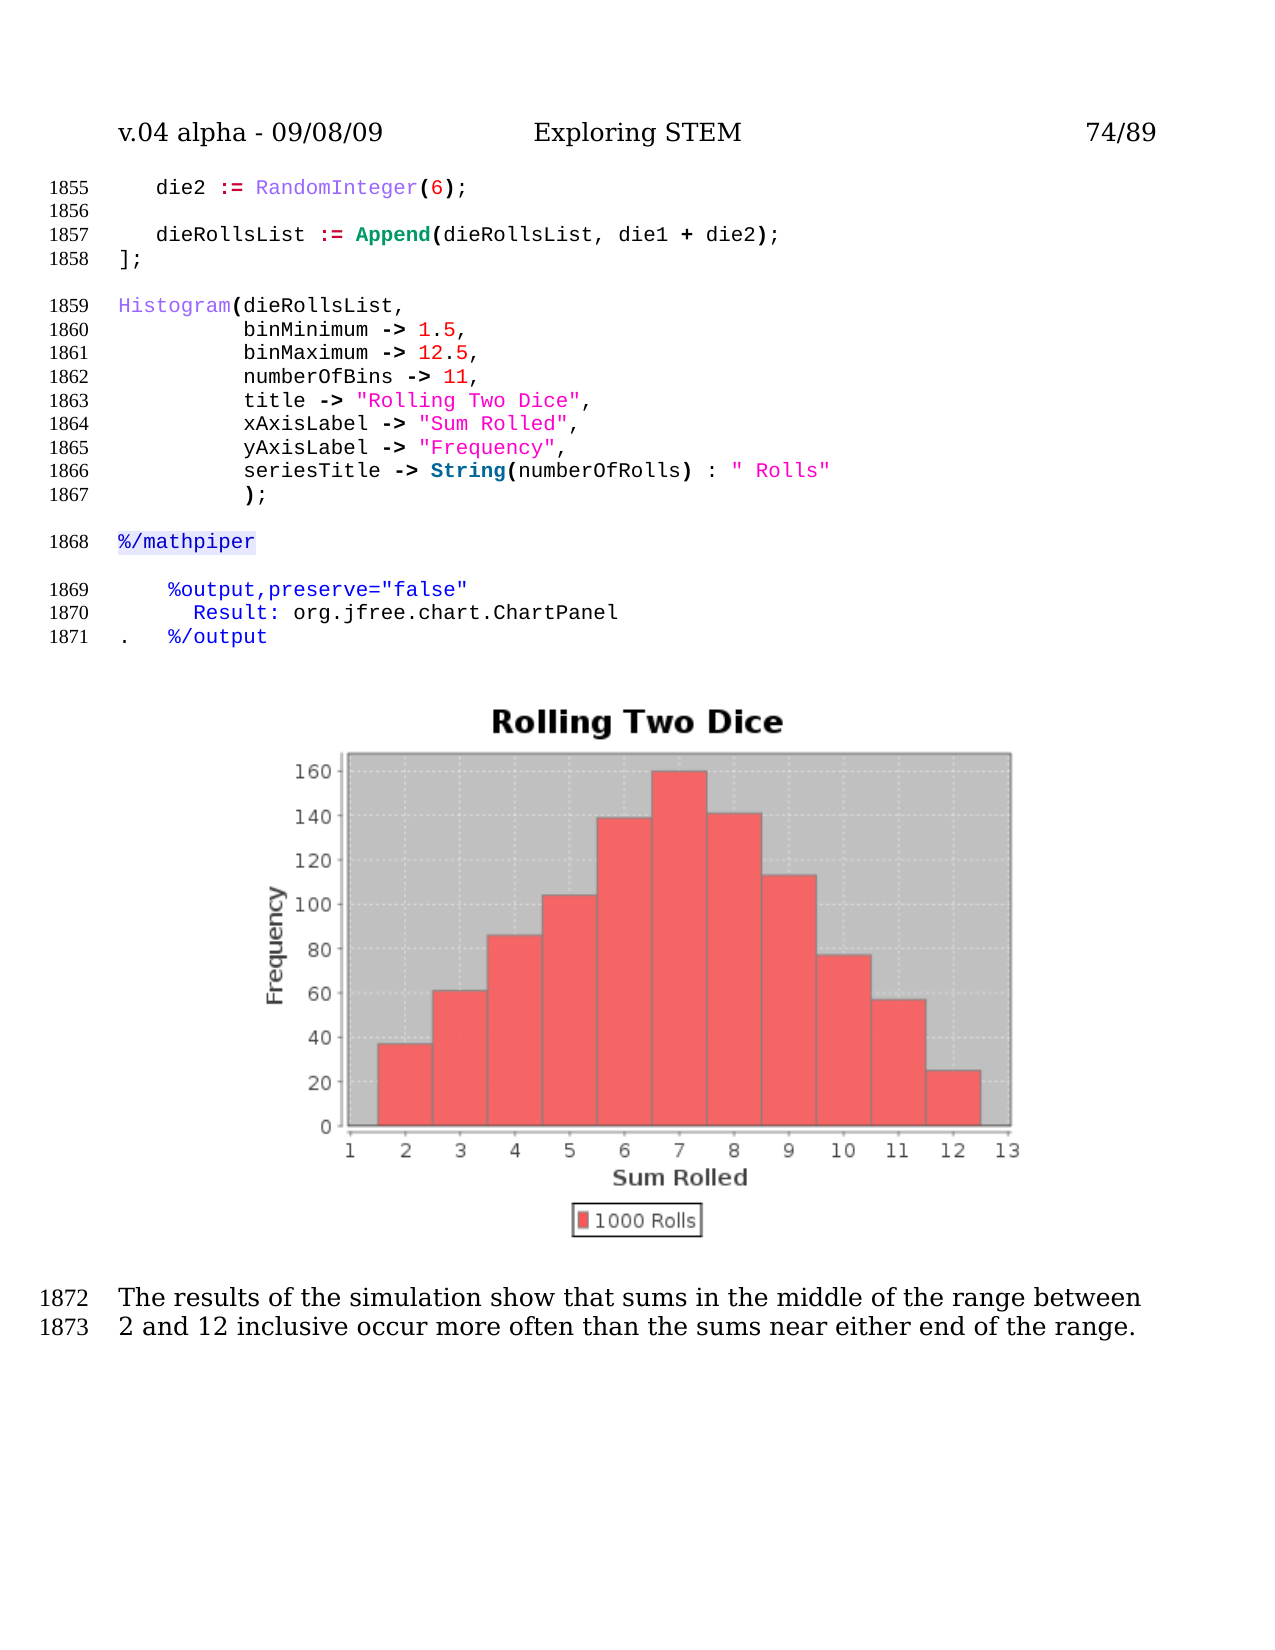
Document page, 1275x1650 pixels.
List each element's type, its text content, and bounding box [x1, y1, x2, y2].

picture [245, 702, 1030, 1239]
text binMinimum -> 1.5, [118, 319, 1157, 342]
text %output,preserve="false" [118, 579, 1157, 602]
text yAxisLabel -> "Frequency", [118, 437, 1157, 461]
text ); [118, 484, 1157, 508]
text title -> "Rolling Two Dice", [118, 389, 1157, 413]
text . %/output [118, 626, 1157, 650]
text binMaximum -> 12.5, [118, 342, 1157, 366]
text %/mathpiper [118, 531, 1157, 555]
text Result: org.jfree.chart.ChartPanel [118, 602, 1157, 626]
text numberOfBins -> 11, [118, 366, 1157, 389]
text dieRollsList := Append(dieRollsList, die1 + die2); [118, 224, 1157, 248]
text xAxisLabel -> "Sum Rolled", [118, 413, 1157, 437]
text die2 := RandomInteger(6); [118, 177, 1157, 200]
text ]; [118, 248, 1157, 271]
text The results of the simulation show that sums in the middle of the range between 2 and 12 inclusive occur more often than the sums near either end of the range. [118, 1283, 1157, 1341]
text seriesTitle -> String(numberOfRolls) : " Rolls" [118, 461, 1157, 484]
text Histogram(dieRollsList, [118, 295, 1157, 319]
